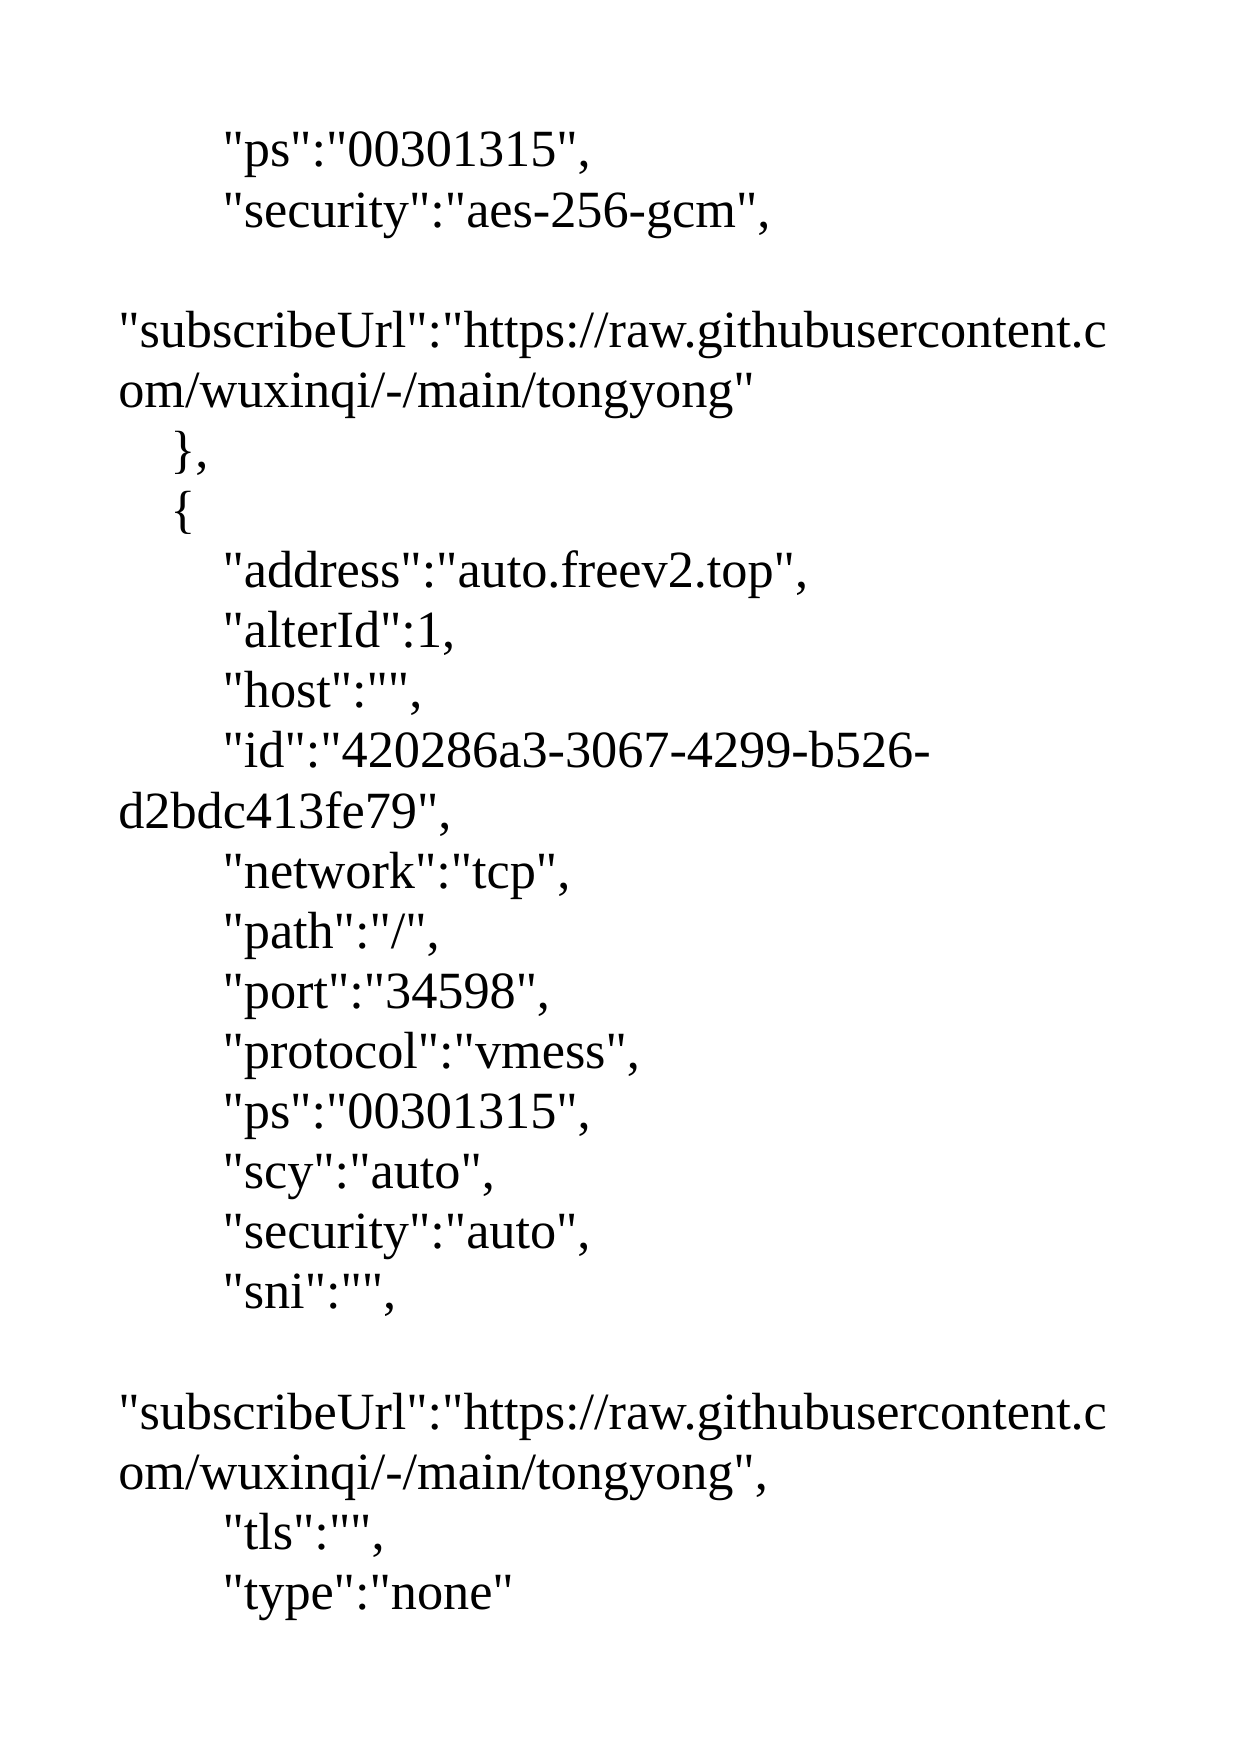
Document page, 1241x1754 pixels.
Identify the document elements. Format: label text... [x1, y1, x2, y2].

text "subscribeUrl":"https://raw.githubusercontent.com/wuxinqi/-/main/tongyong", [118, 1320, 1122, 1501]
text "sni":"", [118, 1260, 1122, 1320]
text "alterId":1, [118, 599, 1122, 659]
text "tls":"", [118, 1501, 1122, 1561]
text "ps":"00301315", [118, 118, 1122, 178]
text "protocol":"vmess", [118, 1020, 1122, 1080]
text "security":"aes-256-gcm", [118, 178, 1122, 238]
text "scy":"auto", [118, 1140, 1122, 1200]
text "subscribeUrl":"https://raw.githubusercontent.com/wuxinqi/-/main/tongyong" [118, 238, 1122, 419]
text "id":"420286a3-3067-4299-b526-d2bdc413fe79", [118, 719, 1122, 839]
text "port":"34598", [118, 959, 1122, 1020]
text "security":"auto", [118, 1200, 1122, 1260]
text }, [118, 419, 1122, 479]
text "path":"/", [118, 899, 1122, 959]
text "host":"", [118, 659, 1122, 719]
text { [118, 479, 1122, 539]
text "ps":"00301315", [118, 1080, 1122, 1140]
text "address":"auto.freev2.top", [118, 539, 1122, 599]
text "network":"tcp", [118, 839, 1122, 899]
text "type":"none" [118, 1561, 1122, 1621]
